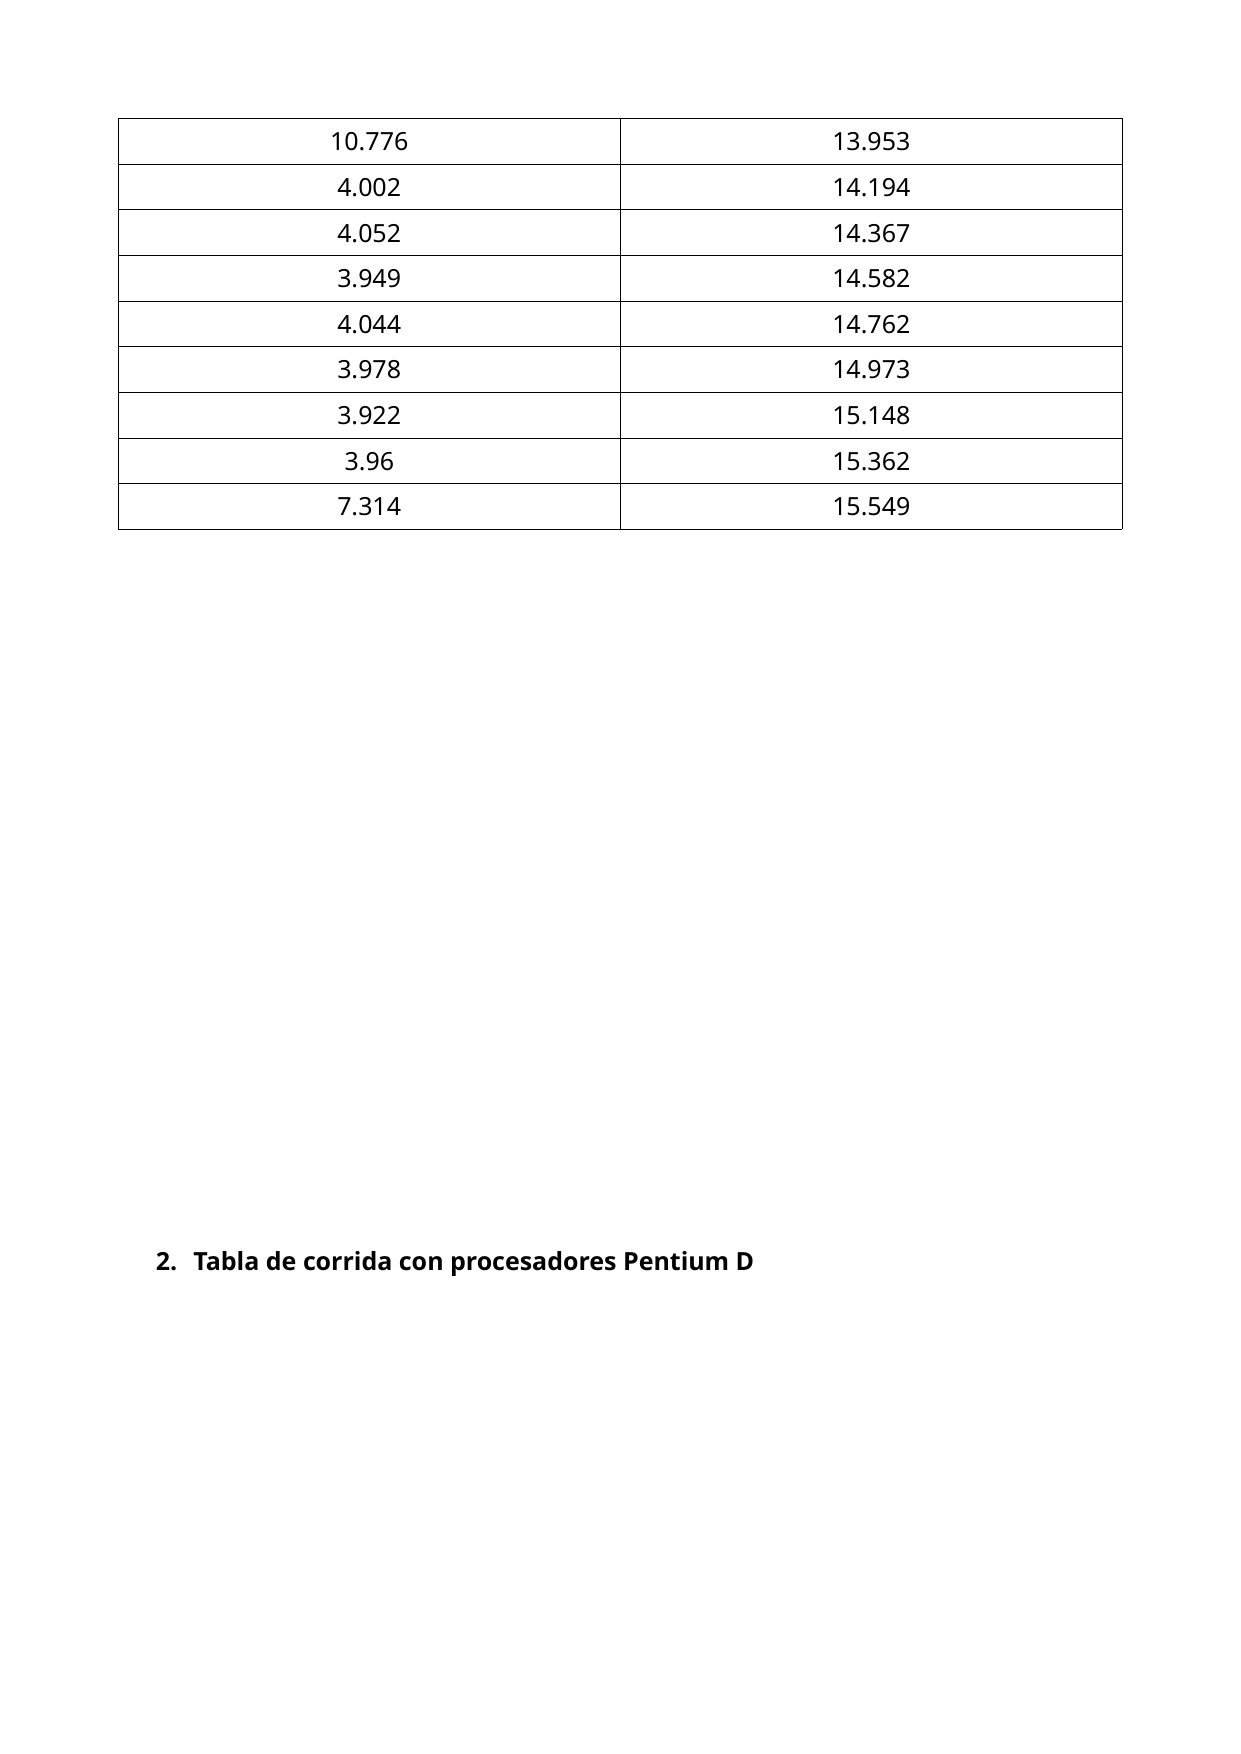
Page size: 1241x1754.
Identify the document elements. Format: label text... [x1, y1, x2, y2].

table_cell 3.922 [119, 393, 620, 437]
table_cell 14.582 [621, 256, 1122, 301]
table_cell 4.052 [119, 210, 620, 255]
table_cell 3.949 [119, 256, 620, 301]
table_cell 14.194 [621, 165, 1122, 209]
table_cell 15.148 [621, 393, 1122, 437]
list Tabla de corrida con procesadores Pentium D [156, 1243, 1122, 1277]
table_cell 3.96 [119, 439, 620, 483]
table_cell 3.978 [119, 347, 620, 392]
table_cell 15.549 [621, 484, 1122, 529]
table_cell 7.314 [119, 484, 620, 529]
table_cell 4.002 [119, 165, 620, 209]
table_cell 14.762 [621, 302, 1122, 346]
table_cell 13.953 [621, 119, 1122, 164]
table_cell 15.362 [621, 439, 1122, 483]
table_cell 10.776 [119, 119, 620, 164]
table_cell 4.044 [119, 302, 620, 346]
table_cell 14.973 [621, 347, 1122, 392]
table_cell 14.367 [621, 210, 1122, 255]
